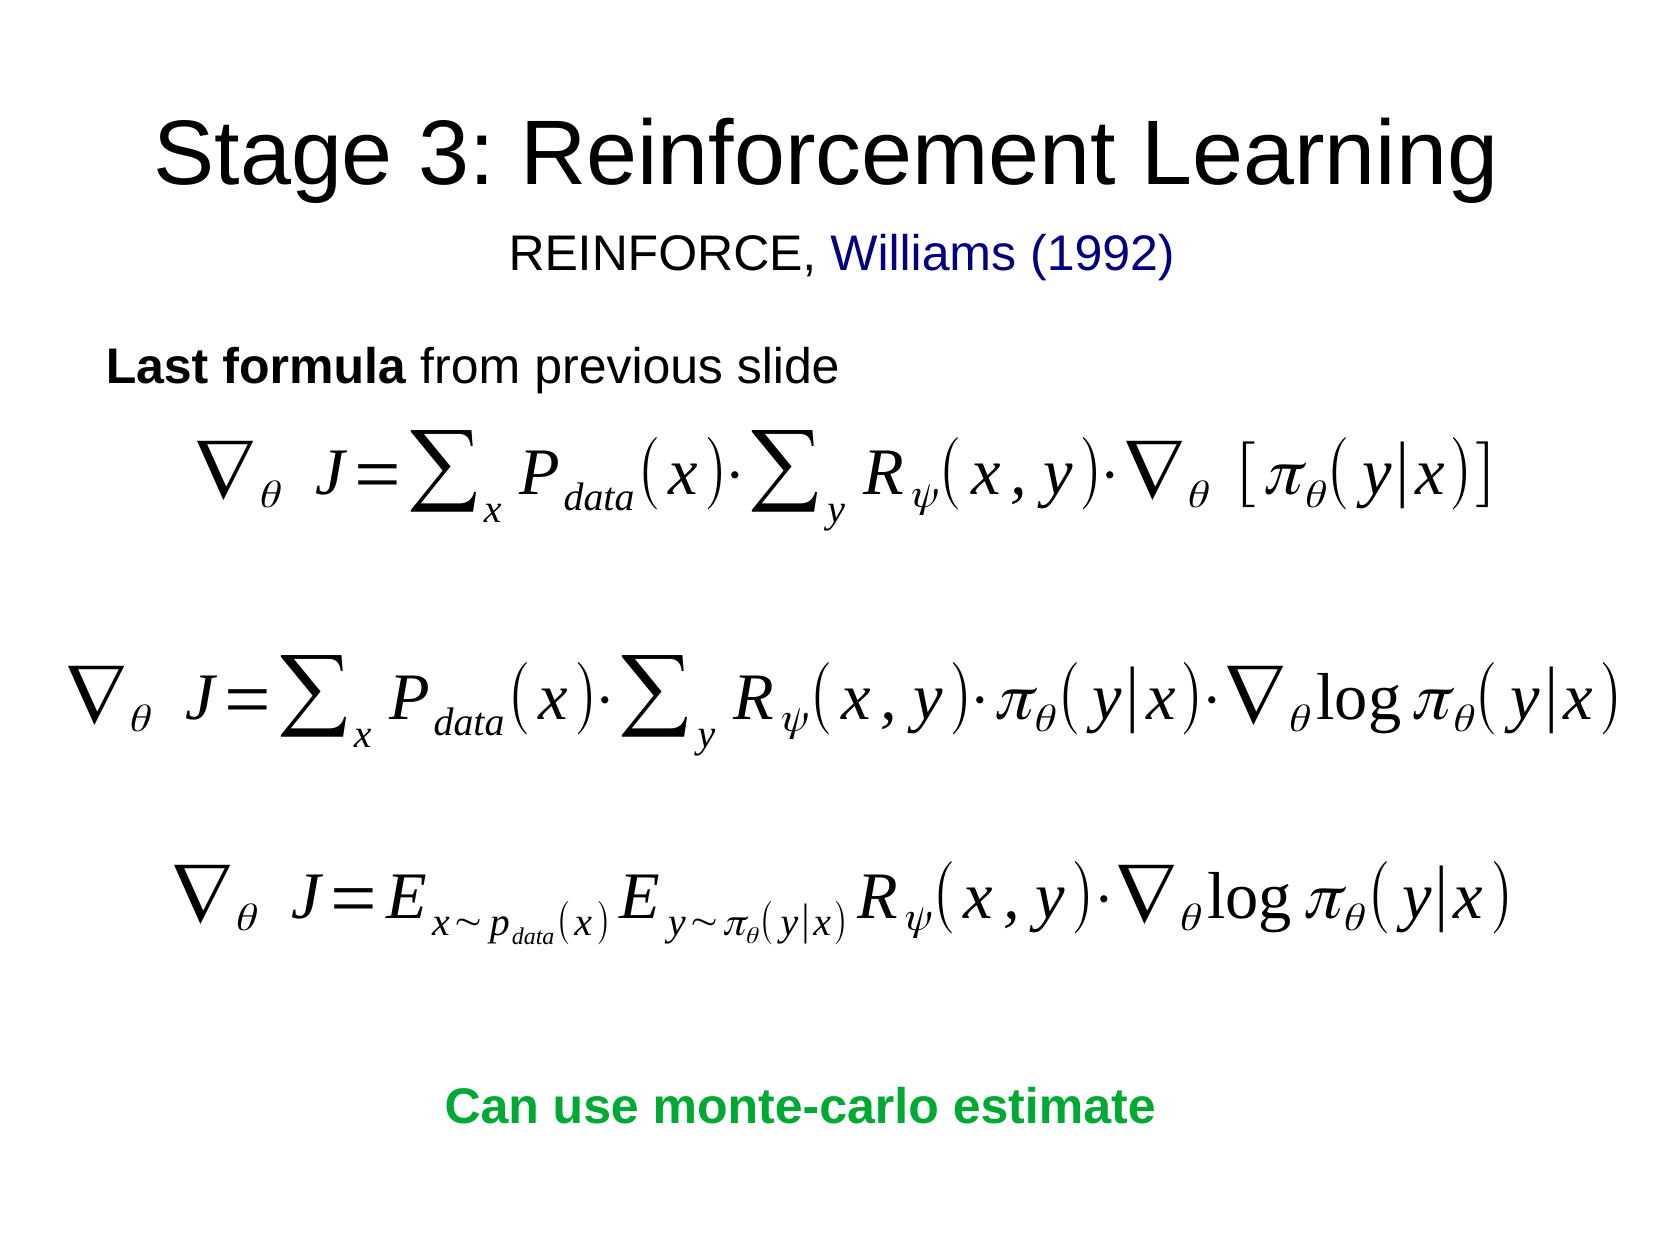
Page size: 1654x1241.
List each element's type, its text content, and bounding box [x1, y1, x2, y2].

text_box Can use monte-carlo estimate [371, 1070, 1230, 1241]
chart [58, 650, 1628, 756]
chart [164, 857, 1519, 950]
title Stage 3: Reinforcement Learning [82, 49, 1571, 257]
chart [188, 426, 1500, 531]
text_box REINFORCE, Williams (1992) [493, 217, 1249, 331]
text_box Last formula from previous slide [91, 331, 1450, 458]
